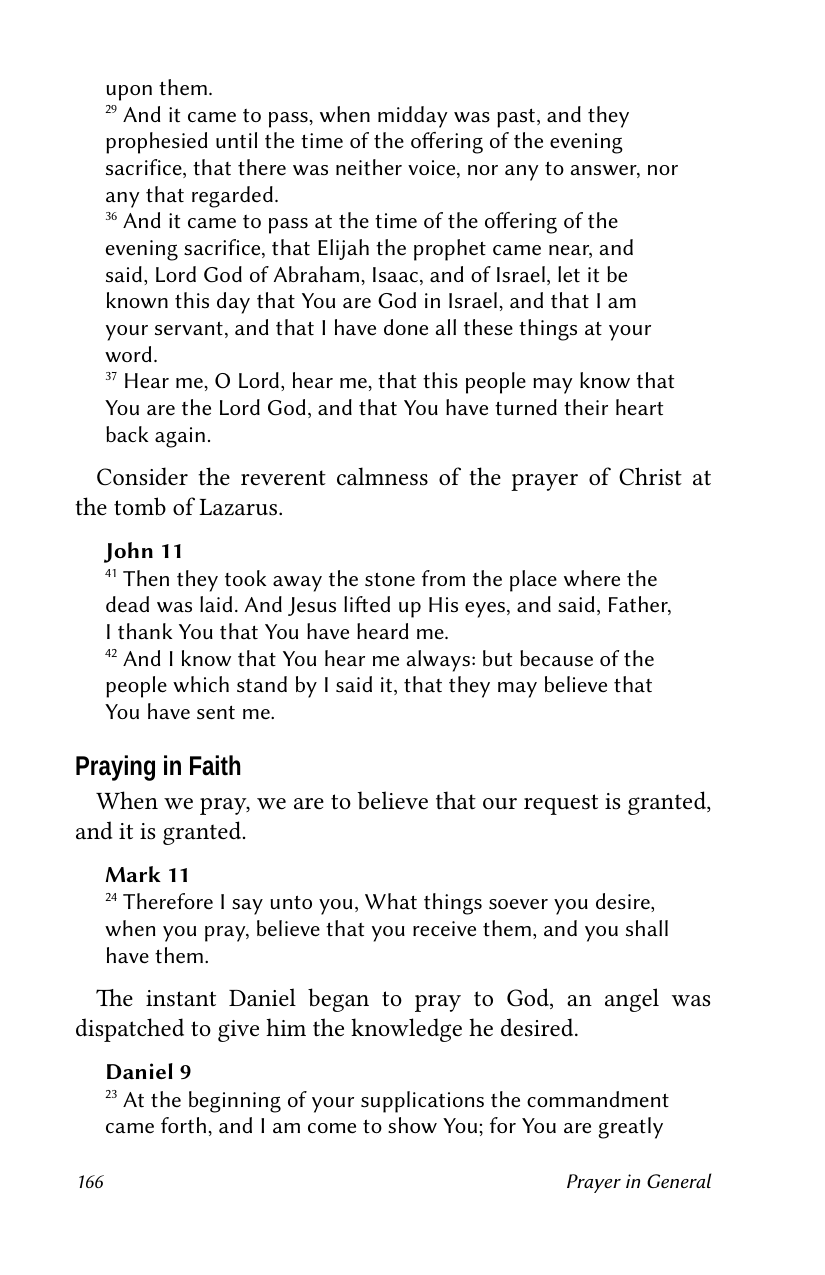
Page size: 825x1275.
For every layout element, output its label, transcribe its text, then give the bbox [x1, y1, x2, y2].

text When we pray, we are to believe that our request is granted, and it is granted. [75, 787, 712, 845]
text 37 Hear me, O Lord, hear me, that this people may know that You are the Lord God, and that You have turned their heart back again. [105, 368, 682, 448]
text Mark 11 [105, 862, 712, 888]
text The instant Daniel began to pray to God, an angel was dispatched to give him the knowledge he desired. [75, 984, 712, 1043]
text John 11 [105, 538, 712, 564]
text 36 And it came to pass at the time of the offering of the evening sacrifice, that Elijah the prophet came near, and said, Lord God of Abraham, Isaac, and of Israel, let it be known this day that You are God in Israel, and that I am your servant, and that I have done all these things at your word. [105, 208, 682, 368]
text 41 Then they took away the stone from the place where the dead was laid. And Jesus lifted up His eyes, and said, Father, I thank You that You have heard me. [105, 566, 682, 645]
subtitle Praying in Faith [75, 750, 712, 781]
text Daniel 9 [105, 1059, 712, 1085]
text upon them. [105, 75, 682, 101]
text 23 At the beginning of your supplications the commandment came forth, and I am come to show You; for You are greatly [105, 1087, 682, 1139]
text Consider the reverent calmness of the prayer of Christ at the tomb of Lazarus. [75, 463, 712, 522]
text 24 Therefore I say unto you, What things soever you desire, when you pray, believe that you receive them, and you shall have them. [105, 889, 682, 969]
text 42 And I know that You hear me always: but because of the people which stand by I said it, that they may believe that You have sent me. [105, 646, 682, 725]
text 29 And it came to pass, when midday was past, and they prophesied until the time of the offering of the evening sacrifice, that there was neither voice, nor any to answer, nor any that regarded. [105, 102, 682, 208]
